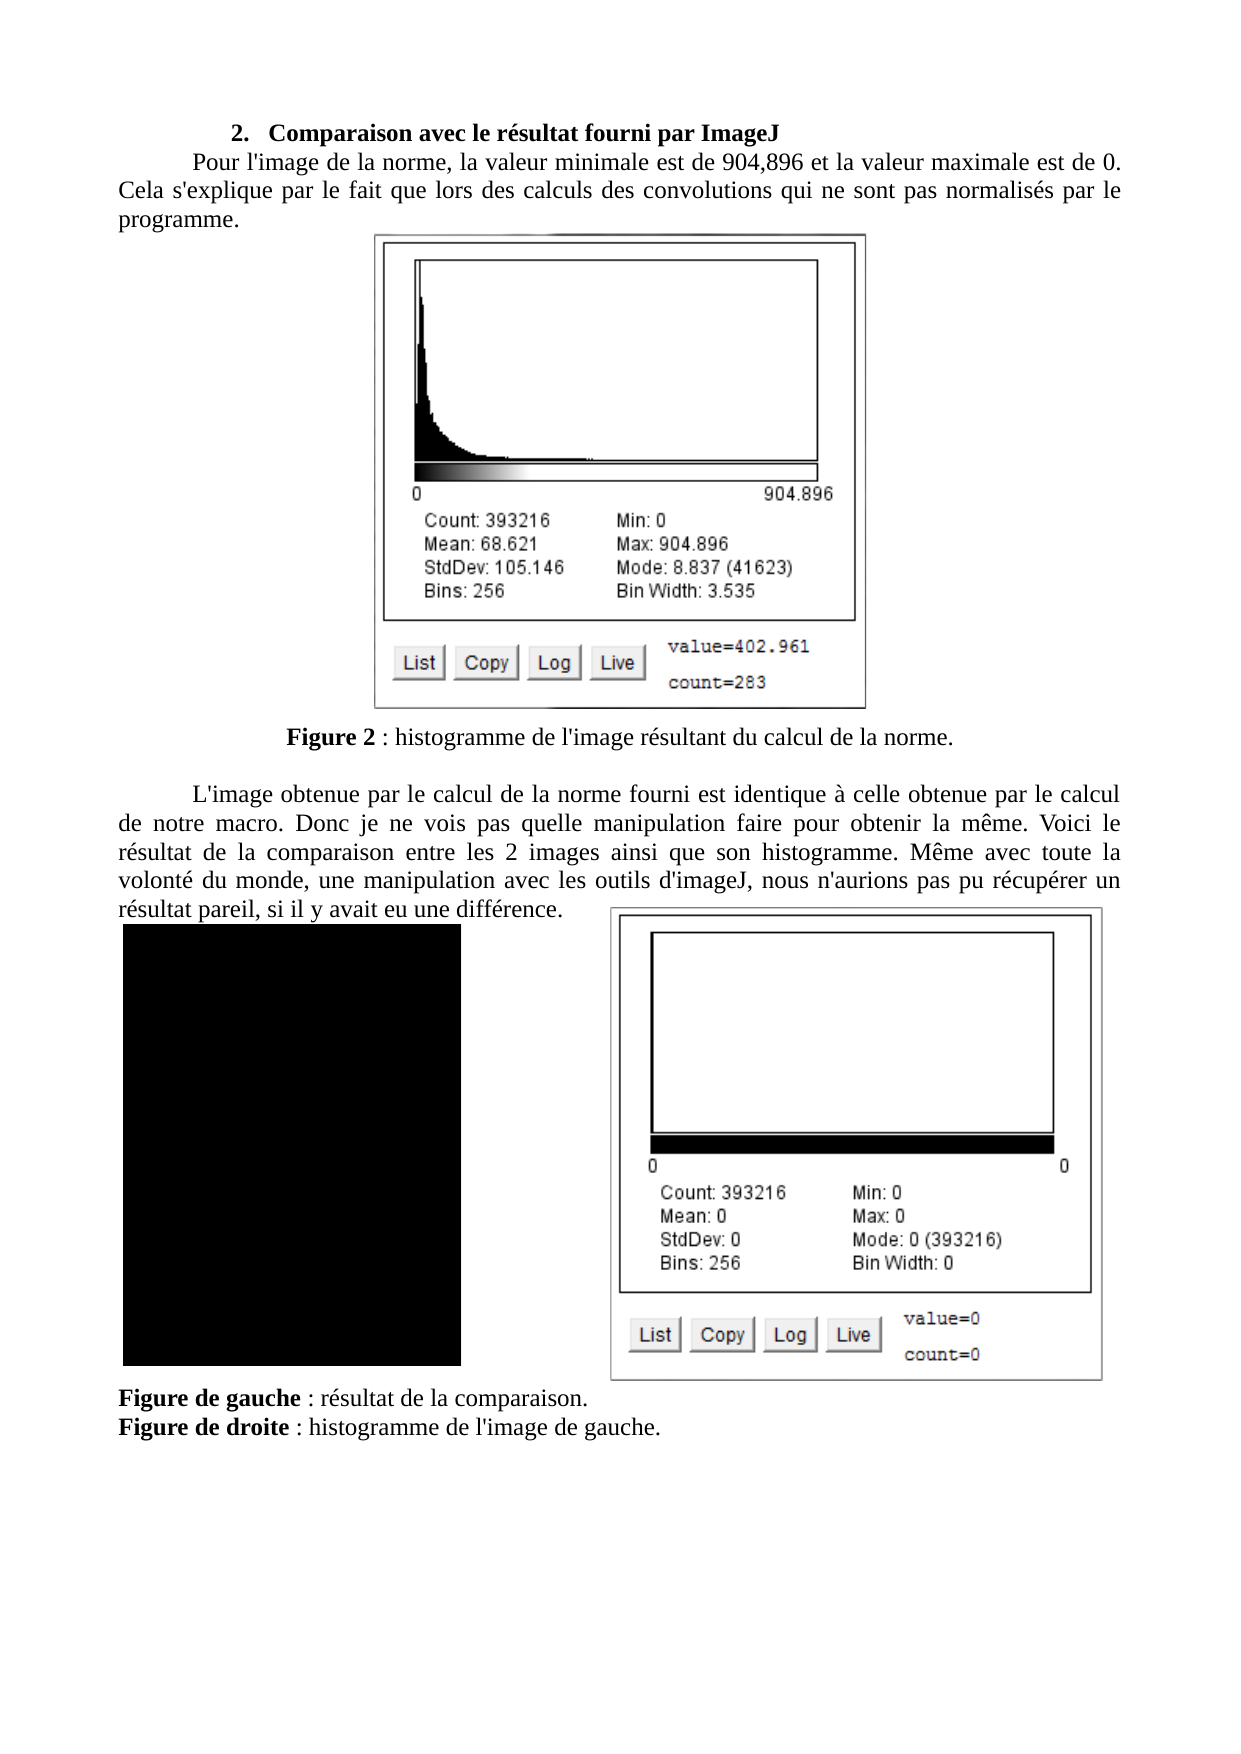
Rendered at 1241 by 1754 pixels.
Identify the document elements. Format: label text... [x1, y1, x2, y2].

text Figure de droite : histogramme de l'image de gauche. [118, 1412, 1122, 1441]
picture [610, 907, 1103, 1381]
text Figure de gauche : résultat de la comparaison. [118, 1383, 1122, 1412]
list Comparaison avec le résultat fourni par ImageJ [231, 118, 1122, 147]
picture [123, 923, 462, 1366]
text L'image obtenue par le calcul de la norme fourni est identique à celle obtenue par le calcul de notre macro. Donc je ne vois pas quelle manipulation faire pour obtenir la même. Voici le résultat de la comparaison entre les 2 images ainsi que son histogramme. Même avec toute la volonté du monde, une manipulation avec les outils d'imageJ, nous n'aurions pas pu récupérer un résultat pareil, si il y avait eu une différence. [118, 779, 1122, 923]
picture [374, 233, 867, 709]
text Pour l'image de la norme, la valeur minimale est de 904,896 et la valeur maximale est de 0. Cela s'explique par le fait que lors des calculs des convolutions qui ne sont pas normalisés par le programme. [118, 147, 1122, 233]
text Figure 2 : histogramme de l'image résultant du calcul de la norme. [118, 722, 1122, 751]
